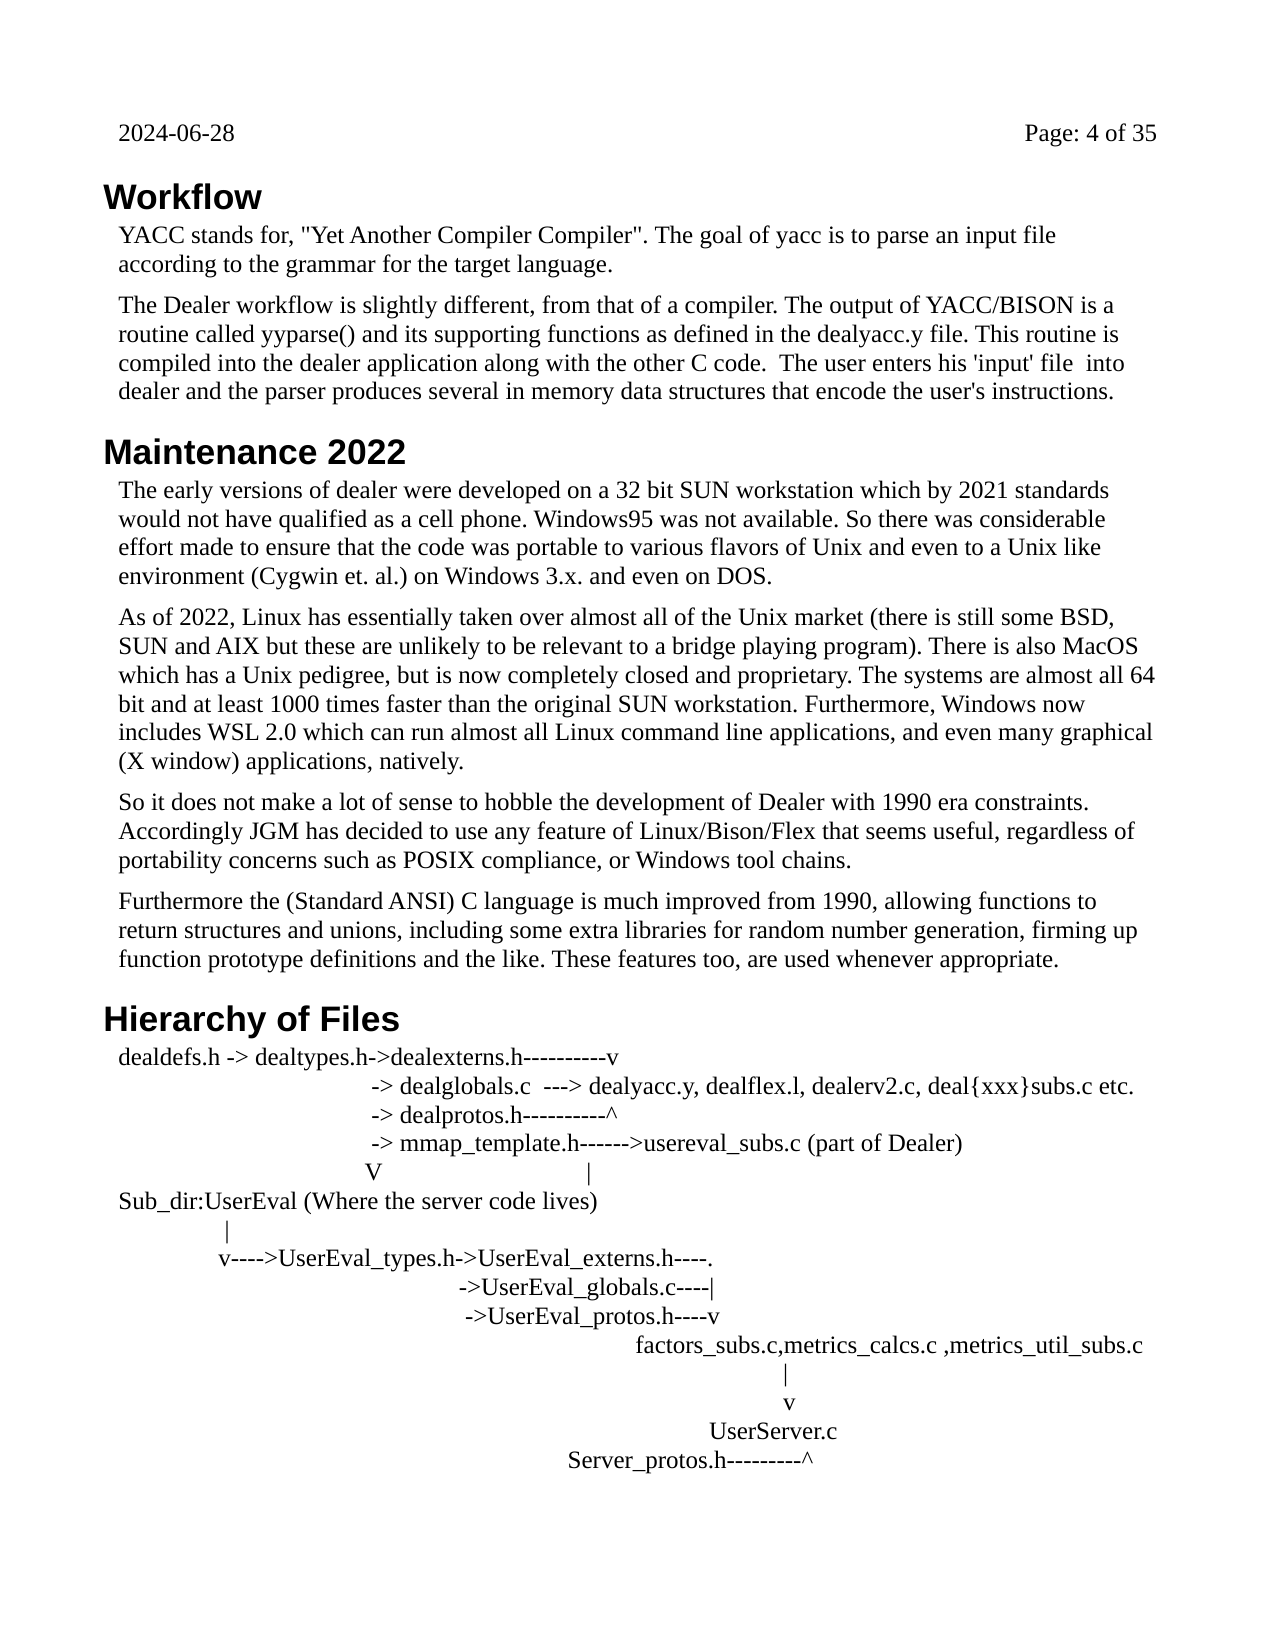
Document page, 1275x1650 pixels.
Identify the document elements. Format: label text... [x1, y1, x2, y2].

text | [118, 1358, 1157, 1387]
text ->UserEval_protos.h----v [118, 1301, 1157, 1330]
text Furthermore the (Standard ANSI) C language is much improved from 1990, allowing functions to return structures and unions, including some extra libraries for random number generation, firming up function prototype definitions and the like. These features too, are used whenever appropriate. [118, 886, 1157, 972]
text YACC stands for, "Yet Another Compiler Compiler". The goal of yacc is to parse an input file according to the grammar for the target language. [118, 220, 1157, 278]
text v---->UserEval_types.h->UserEval_externs.h----. [118, 1243, 1157, 1272]
text As of 2022, Linux has essentially taken over almost all of the Unix market (there is still some BSD, SUN and AIX but these are unlikely to be relevant to a bridge playing program). There is also MacOS which has a Unix pedigree, but is now completely closed and proprietary. The systems are almost all 64 bit and at least 1000 times faster than the original SUN workstation. Furthermore, Windows now includes WSL 2.0 which can run almost all Linux command line applications, and even many graphical (X window) applications, natively. [118, 602, 1157, 775]
text -> dealprotos.h----------^ [118, 1100, 1157, 1128]
text So it does not make a lot of sense to hobble the development of Dealer with 1990 era constraints. Accordingly JGM has decided to use any feature of Linux/Bison/Flex that seems useful, regardless of portability concerns such as POSIX compliance, or Windows tool chains. [118, 787, 1157, 874]
text Sub_dir:UserEval (Where the server code lives) [118, 1186, 1157, 1215]
text | [118, 1215, 1157, 1243]
text dealdefs.h -> dealtypes.h->dealexterns.h----------v [118, 1042, 1157, 1071]
text V | [118, 1157, 1157, 1186]
text v [118, 1387, 1157, 1416]
text ->UserEval_globals.c----| [118, 1272, 1157, 1301]
text Server_protos.h---------^ [118, 1445, 1157, 1473]
text factors_subs.c,metrics_calcs.c ,metrics_util_subs.c [118, 1330, 1157, 1358]
text UserServer.c [118, 1416, 1157, 1445]
subtitle Workflow [103, 176, 1157, 217]
subtitle Maintenance 2022 [103, 431, 1157, 472]
text -> mmap_template.h------>usereval_subs.c (part of Dealer) [118, 1128, 1157, 1157]
subtitle Hierarchy of Files [103, 998, 1157, 1039]
text -> dealglobals.c ---> dealyacc.y, dealflex.l, dealerv2.c, deal{xxx}subs.c etc. [118, 1071, 1157, 1100]
text The Dealer workflow is slightly different, from that of a compiler. The output of YACC/BISON is a routine called yyparse() and its supporting functions as defined in the dealyacc.y file. This routine is compiled into the dealer application along with the other C code. The user enters his 'input' file into dealer and the parser produces several in memory data structures that encode the user's instructions. [118, 290, 1157, 405]
text The early versions of dealer were developed on a 32 bit SUN workstation which by 2021 standards would not have qualified as a cell phone. Windows95 was not available. So there was considerable effort made to ensure that the code was portable to various flavors of Unix and even to a Unix like environment (Cygwin et. al.) on Windows 3.x. and even on DOS. [118, 475, 1157, 590]
